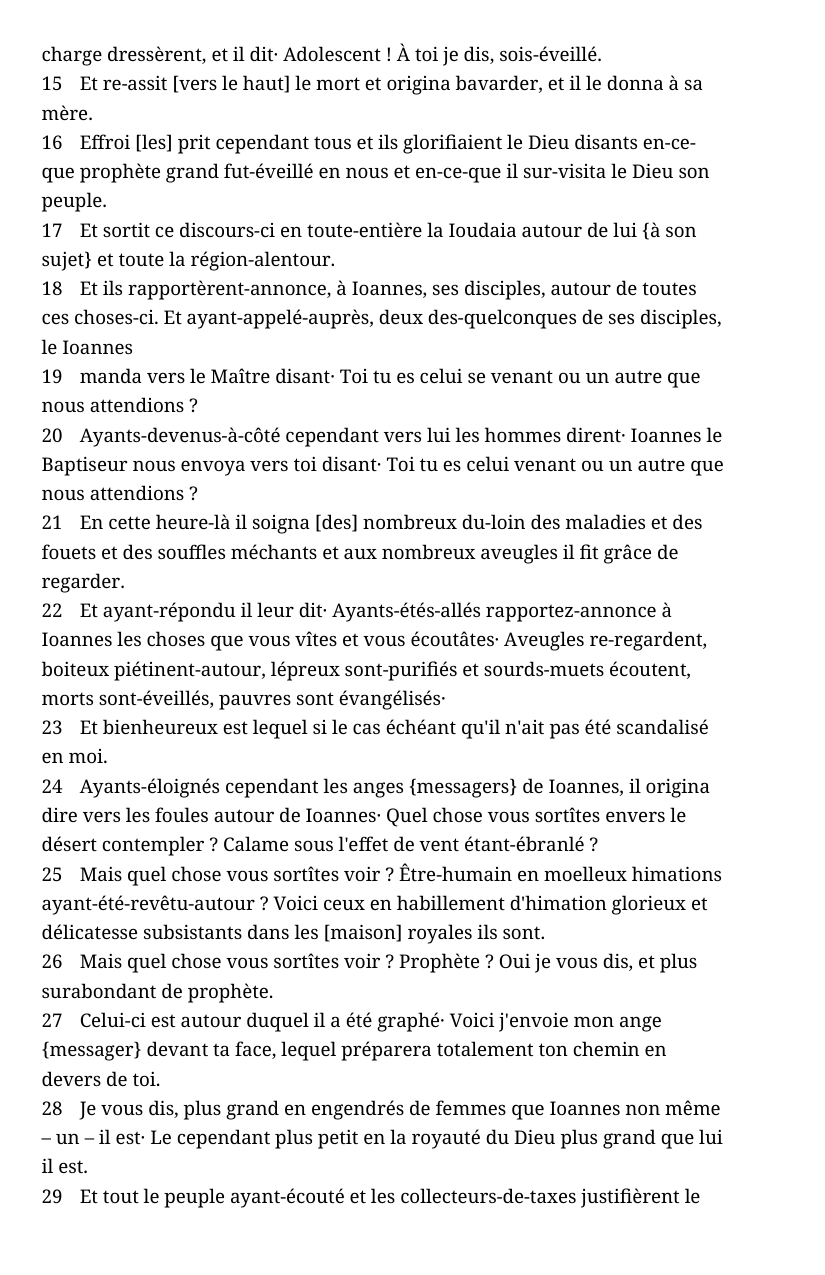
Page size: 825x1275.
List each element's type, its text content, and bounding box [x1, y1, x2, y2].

text charge dressèrent, et il dit· Adolescent ! À toi je dis, sois-éveillé. 15 Et re-assit [vers le haut] le mort et origina bavarder, et il le donna à sa mère. 16 Effroi [les] prit cependant tous et ils glorifiaient le Dieu disants en-ce-que prophète grand fut-éveillé en nous et en-ce-que il sur-visita le Dieu son peuple. 17 Et sortit ce discours-ci en toute-entière la Ioudaia autour de lui {à son sujet} et toute la région-alentour. 18 Et ils rapportèrent-annonce, à Ioannes, ses disciples, autour de toutes ces choses-ci. Et ayant-appelé-auprès, deux des-quelconques de ses disciples, le Ioannes 19 manda vers le Maître disant· Toi tu es celui se venant ou un autre que nous attendions ? 20 Ayants-devenus-à-côté cependant vers lui les hommes dirent· Ioannes le Baptiseur nous envoya vers toi disant· Toi tu es celui venant ou un autre que nous attendions ? 21 En cette heure-là il soigna [des] nombreux du-loin des maladies et des fouets et des souffles méchants et aux nombreux aveugles il fit grâce de regarder. 22 Et ayant-répondu il leur dit· Ayants-étés-allés rapportez-annonce à Ioannes les choses que vous vîtes et vous écoutâtes· Aveugles re-regardent, boiteux piétinent-autour, lépreux sont-purifiés et sourds-muets écoutent, morts sont-éveillés, pauvres sont évangélisés· 23 Et bienheureux est lequel si le cas échéant qu'il n'ait pas été scandalisé en moi. 24 Ayants-éloignés cependant les anges {messagers} de Ioannes, il origina dire vers les foules autour de Ioannes· Quel chose vous sortîtes envers le désert contempler ? Calame sous l'effet de vent étant-ébranlé ? 25 Mais quel chose vous sortîtes voir ? Être-humain en moelleux himations ayant-été-revêtu-autour ? Voici ceux en habillement d'himation glorieux et délicatesse subsistants dans les [maison] royales ils sont. 26 Mais quel chose vous sortîtes voir ? Prophète ? Oui je vous dis, et plus surabondant de prophète. 27 Celui-ci est autour duquel il a été graphé· Voici j'envoie mon ange {messager} devant ta face, lequel préparera totalement ton chemin en devers de toi. 28 Je vous dis, plus grand en engendrés de femmes que Ioannes non même – un – il est· Le cependant plus petit en la royauté du Dieu plus grand que lui il est. 29 Et tout le peuple ayant-écouté et les collecteurs-de-taxes justifièrent le [41, 41, 724, 1208]
